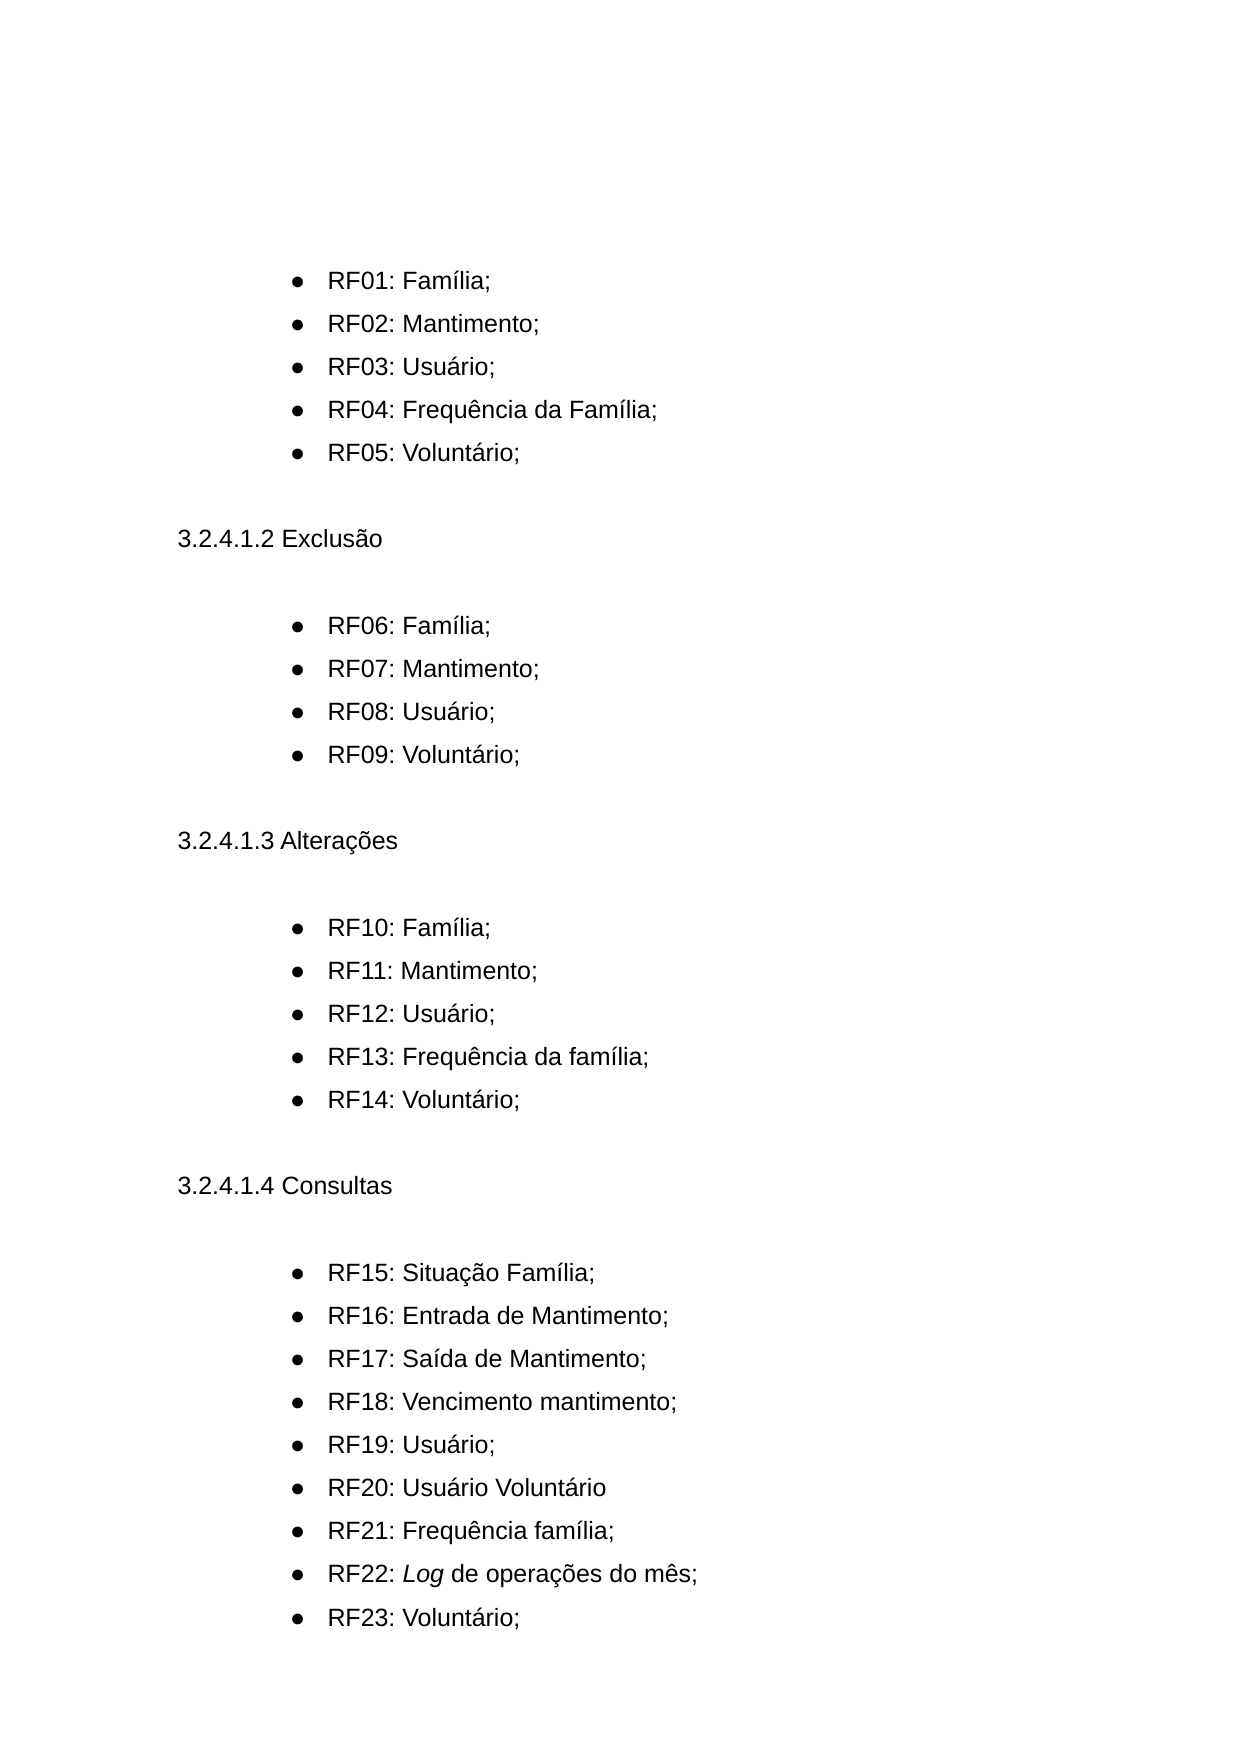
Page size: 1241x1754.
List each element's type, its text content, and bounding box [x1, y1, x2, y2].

list RF14: Voluntário; [290, 1085, 1122, 1114]
list RF04: Frequência da Família; [290, 395, 1122, 424]
list RF16: Entrada de Mantimento; [290, 1301, 1122, 1329]
list RF05: Voluntário; [290, 438, 1122, 467]
list RF22: Log de operações do mês; [290, 1559, 1122, 1588]
list RF13: Frequência da família; [290, 1042, 1122, 1071]
list RF10: Família; [290, 913, 1122, 941]
list RF11: Mantimento; [290, 956, 1122, 984]
list RF12: Usuário; [290, 999, 1122, 1028]
list RF08: Usuário; [290, 697, 1122, 726]
list RF19: Usuário; [290, 1430, 1122, 1459]
text 3.2.4.1.3 Alterações [177, 826, 1122, 855]
list RF23: Voluntário; [290, 1603, 1122, 1631]
text 3.2.4.1.4 Consultas [177, 1171, 1122, 1200]
list RF21: Frequência família; [290, 1516, 1122, 1545]
text 3.2.4.1.2 Exclusão [177, 524, 1122, 553]
list RF18: Vencimento mantimento; [290, 1387, 1122, 1416]
list RF17: Saída de Mantimento; [290, 1344, 1122, 1373]
list RF01: Família; [290, 266, 1122, 294]
list RF07: Mantimento; [290, 654, 1122, 683]
list RF09: Voluntário; [290, 740, 1122, 769]
list RF03: Usuário; [290, 352, 1122, 381]
list RF02: Mantimento; [290, 309, 1122, 338]
list RF20: Usuário Voluntário [290, 1473, 1122, 1502]
list RF06: Família; [290, 611, 1122, 639]
list RF15: Situação Família; [290, 1258, 1122, 1286]
